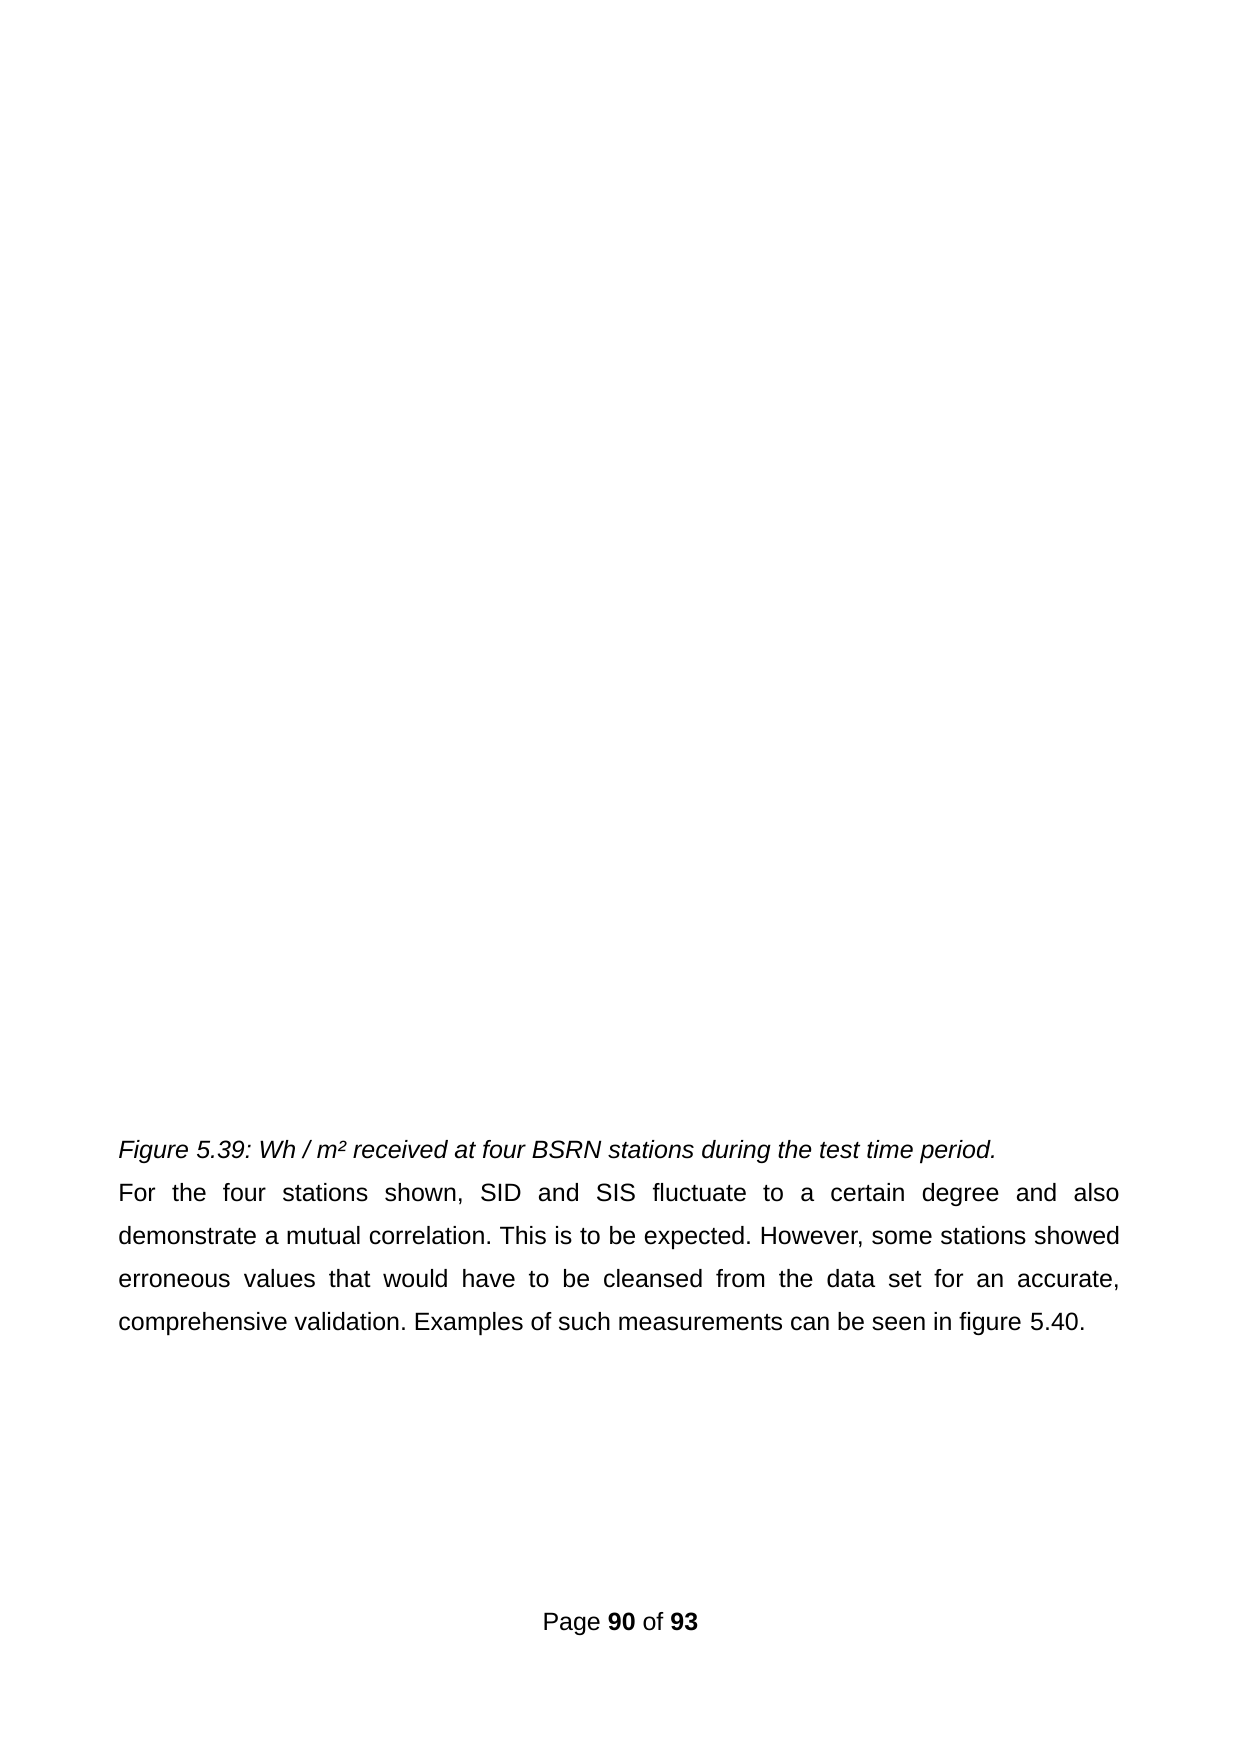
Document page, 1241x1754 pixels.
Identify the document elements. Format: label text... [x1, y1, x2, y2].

text For the four stations shown, SID and SIS fluctuate to a certain degree and also demonstrate a mutual correlation. This is to be expected. However, some stations showed erroneous values that would have to be cleansed from the data set for an accurate, comprehensive validation. Examples of such measurements can be seen in figure 5.40. [118, 1163, 1122, 1336]
text [118, 118, 1122, 131]
text Figure 5.39: Wh / m² received at four BSRN stations during the test time period. [118, 131, 1122, 1163]
